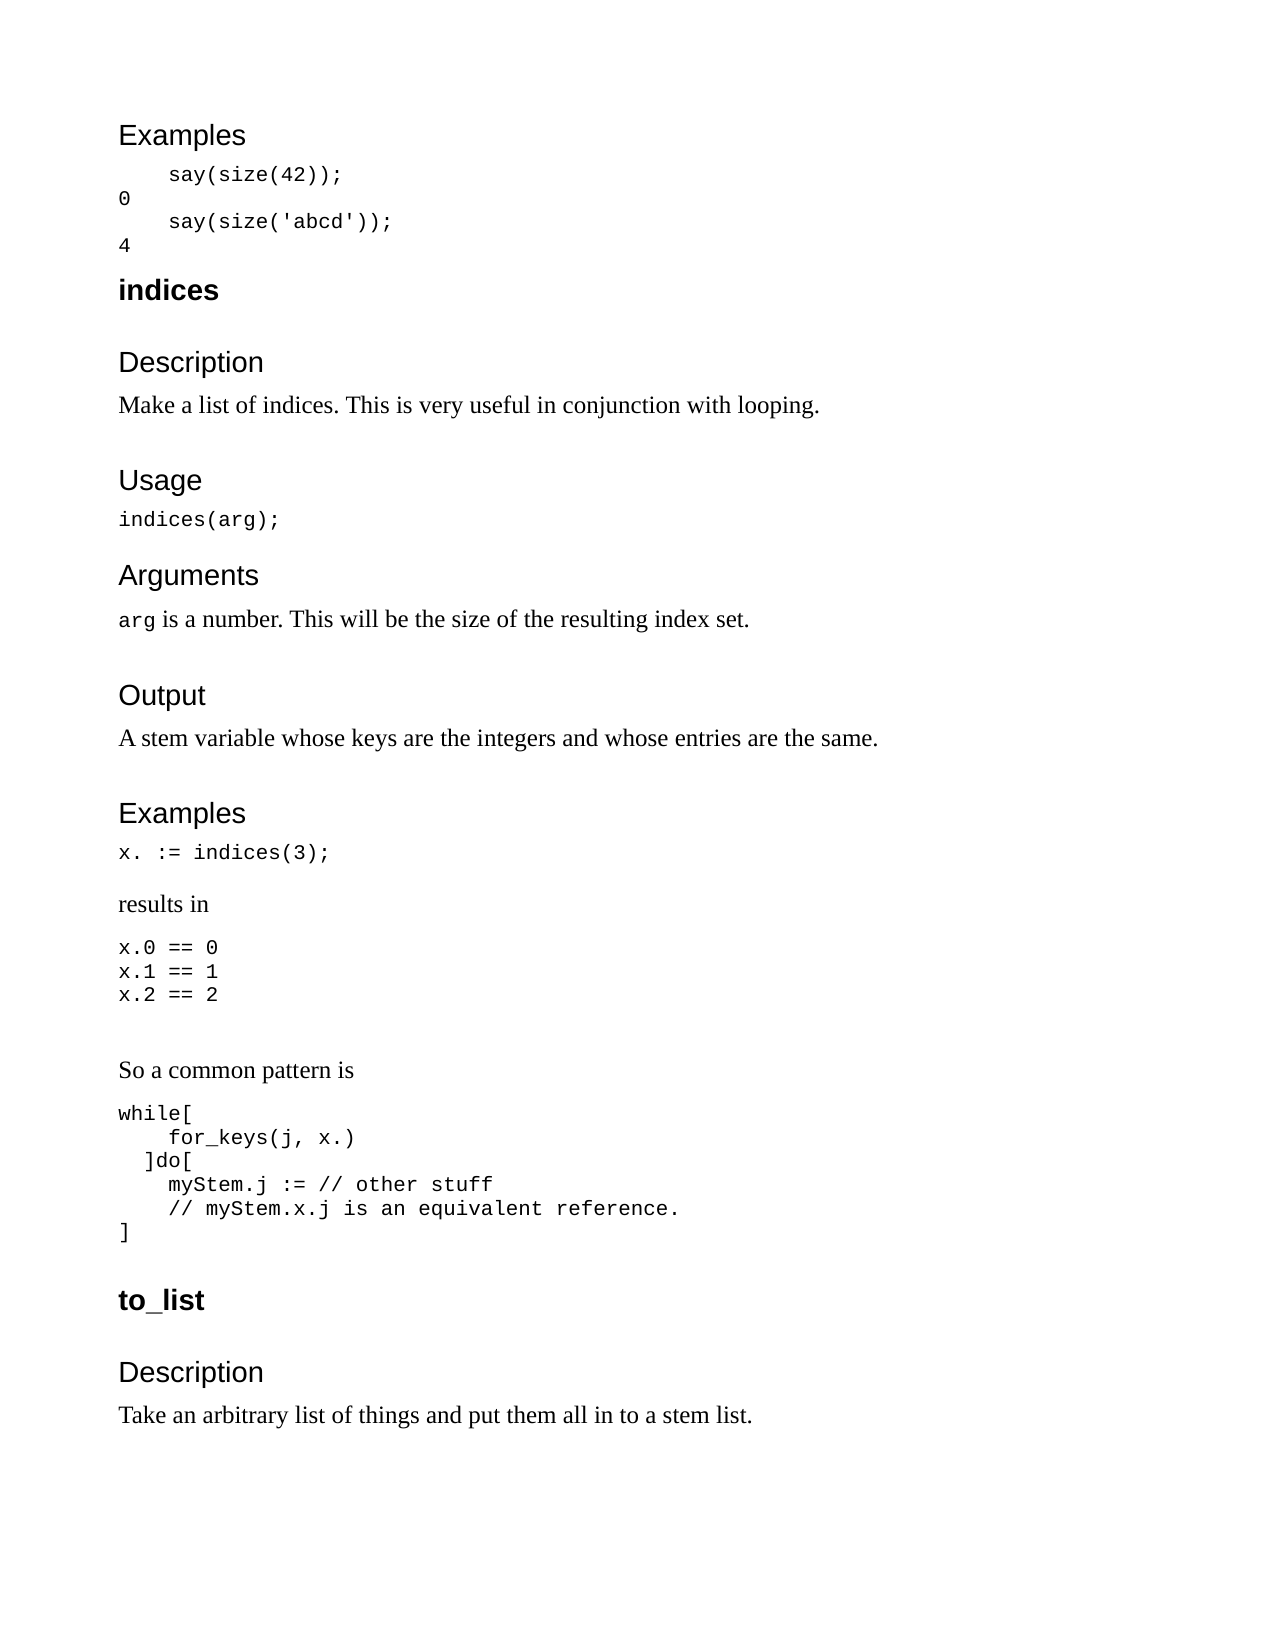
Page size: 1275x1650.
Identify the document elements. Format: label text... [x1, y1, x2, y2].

text x.0 == 0 [118, 937, 1157, 961]
subtitle Examples [118, 118, 1157, 152]
text x.2 == 2 [118, 984, 1157, 1008]
text arg is a number. This will be the size of the resulting index set. [118, 604, 1157, 633]
subtitle Usage [118, 463, 1157, 497]
text ]do[ [118, 1151, 1157, 1174]
text say(size('abcd')); [118, 211, 1157, 235]
text for_keys(j, x.) [118, 1127, 1157, 1151]
text Take an arbitrary list of things and put them all in to a stem list. [118, 1401, 1157, 1429]
subtitle Arguments [118, 558, 1157, 591]
text ] [118, 1221, 1157, 1245]
text results in [118, 889, 1157, 918]
text myStem.j := // other stuff [118, 1174, 1157, 1198]
text So a common pattern is [118, 1056, 1157, 1084]
text // myStem.x.j is an equivalent reference. [118, 1198, 1157, 1221]
subtitle Description [118, 344, 1157, 378]
text x.1 == 1 [118, 961, 1157, 984]
text x. := indices(3); [118, 842, 1157, 866]
subtitle Examples [118, 796, 1157, 830]
subtitle indices [118, 273, 1157, 307]
subtitle to_list [118, 1283, 1157, 1317]
text say(size(42)); [118, 164, 1157, 188]
text indices(arg); [118, 509, 1157, 533]
text A stem variable whose keys are the integers and whose entries are the same. [118, 723, 1157, 752]
text 0 [118, 188, 1157, 211]
subtitle Output [118, 677, 1157, 711]
subtitle Description [118, 1354, 1157, 1388]
text 4 [118, 235, 1157, 259]
text Make a list of indices. This is very useful in conjunction with looping. [118, 391, 1157, 419]
text while[ [118, 1103, 1157, 1127]
